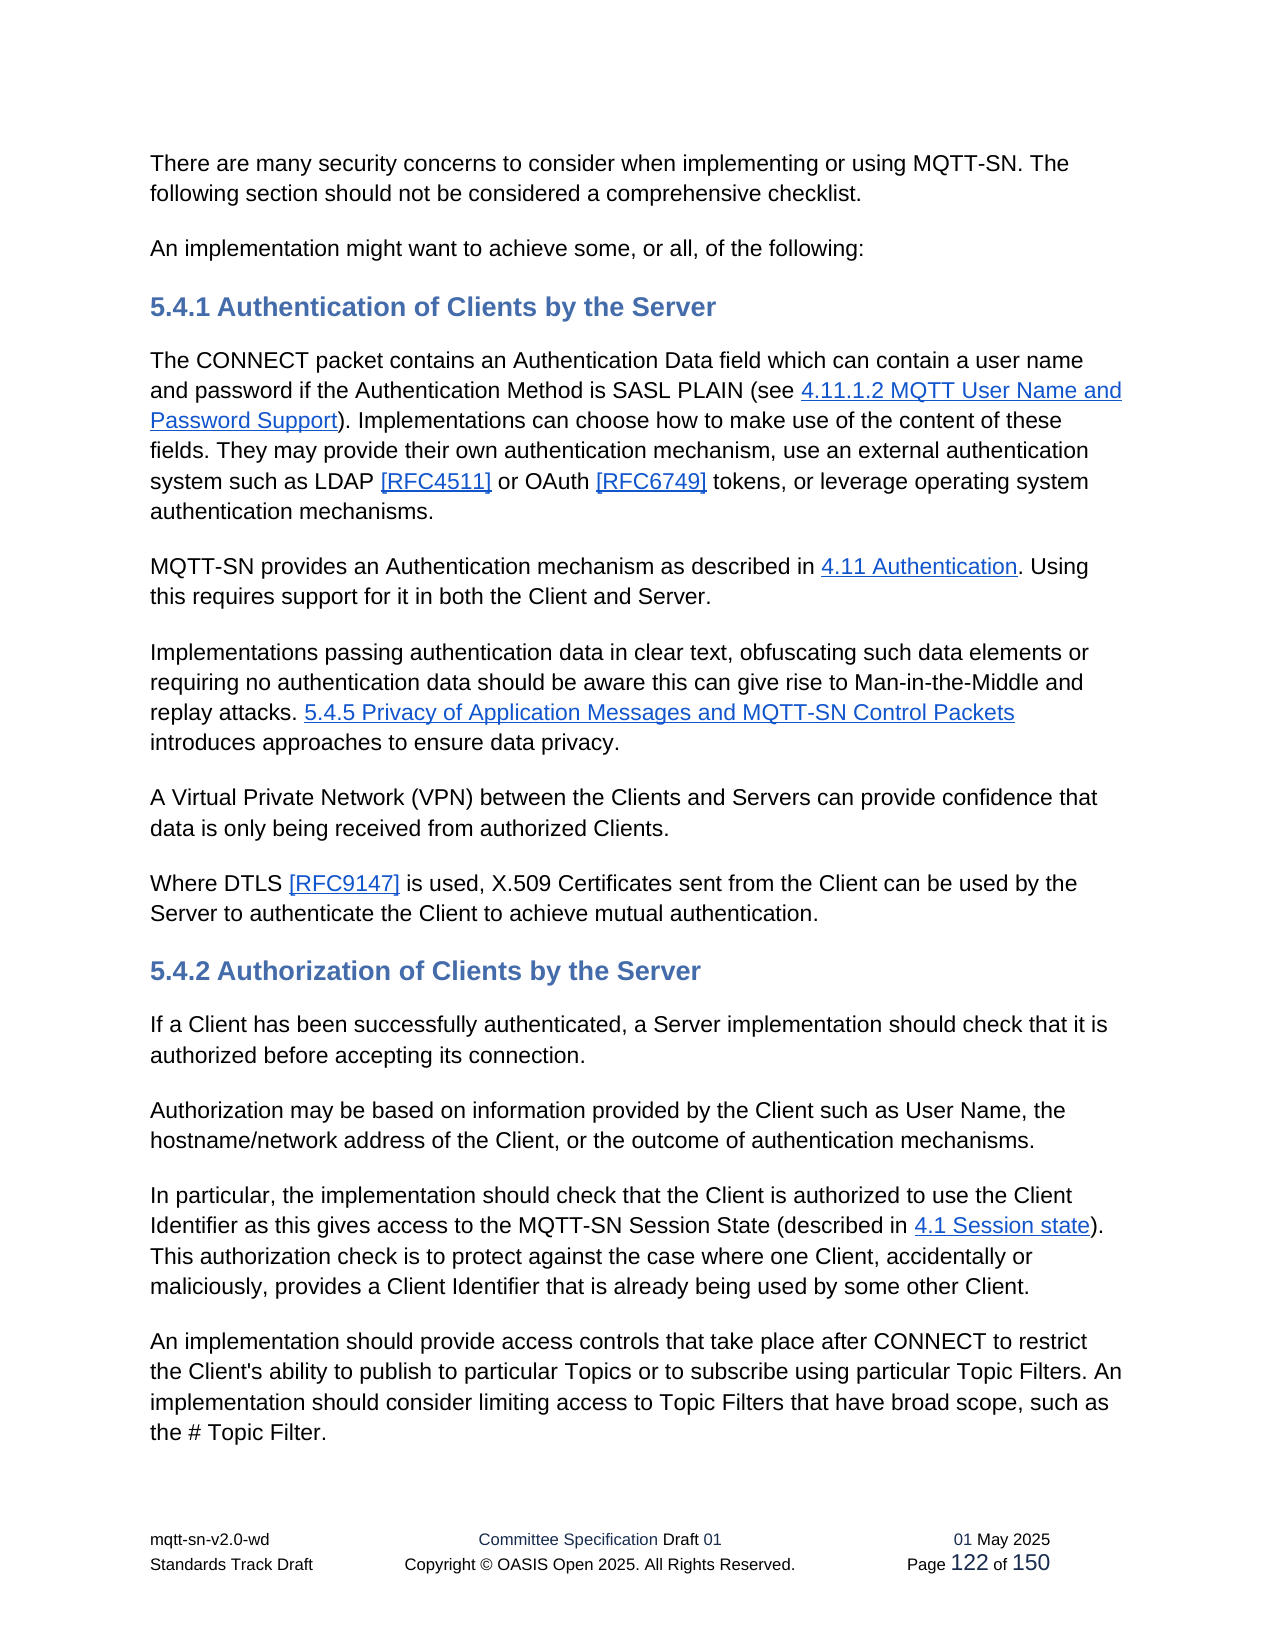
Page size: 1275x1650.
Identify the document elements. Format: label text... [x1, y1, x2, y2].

text A Virtual Private Network (VPN) between the Clients and Servers can provide confidence that data is only being received from authorized Clients. [150, 784, 1125, 841]
text There are many security concerns to consider when implementing or using MQTT-SN. The following section should not be considered a comprehensive checklist. [150, 150, 1125, 207]
text If a Client has been successfully authenticated, a Server implementation should check that it is authorized before accepting its connection. [150, 1011, 1125, 1068]
text An implementation should provide access controls that take place after CONNECT to restrict the Client's ability to publish to particular Topics or to subscribe using particular Topic Filters. An implementation should consider limiting access to Topic Filters that have broad scope, such as the # Topic Filter. [150, 1328, 1125, 1445]
text MQTT-SN provides an Authentication mechanism as described in 4.11 Authentication. Using this requires support for it in both the Client and Server. [150, 553, 1125, 610]
subtitle 5.4.2 Authorization of Clients by the Server [150, 955, 1124, 986]
subtitle 5.4.1 Authentication of Clients by the Server [150, 291, 1124, 322]
text In particular, the implementation should check that the Client is authorized to use the Client Identifier as this gives access to the MQTT-SN Session State (described in 4.1 Session state). This authorization check is to protect against the case where one Client, accidentally or maliciously, provides a Client Identifier that is already being used by some other Client. [150, 1182, 1125, 1299]
text The CONNECT packet contains an Authentication Data field which can contain a user name and password if the Authentication Method is SASL PLAIN (see 4.11.1.2 MQTT User Name and Password Support). Implementations can choose how to make use of the content of these fields. They may provide their own authentication mechanism, use an external authentication system such as LDAP [RFC4511] or OAuth [RFC6749] tokens, or leverage operating system authentication mechanisms. [150, 347, 1125, 524]
text Authorization may be based on information provided by the Client such as User Name, the hostname/network address of the Client, or the outcome of authentication mechanisms. [150, 1097, 1125, 1153]
text An implementation might want to achieve some, or all, of the following: [150, 235, 1125, 262]
text Implementations passing authentication data in clear text, obfuscating such data elements or requiring no authentication data should be aware this can give rise to Man-in-the-Middle and replay attacks. 5.4.5 Privacy of Application Messages and MQTT-SN Control Packets introduces approaches to ensure data privacy. [150, 638, 1125, 756]
text Where DTLS [RFC9147] is used, X.509 Certificates sent from the Client can be used by the Server to authenticate the Client to achieve mutual authentication. [150, 870, 1125, 926]
